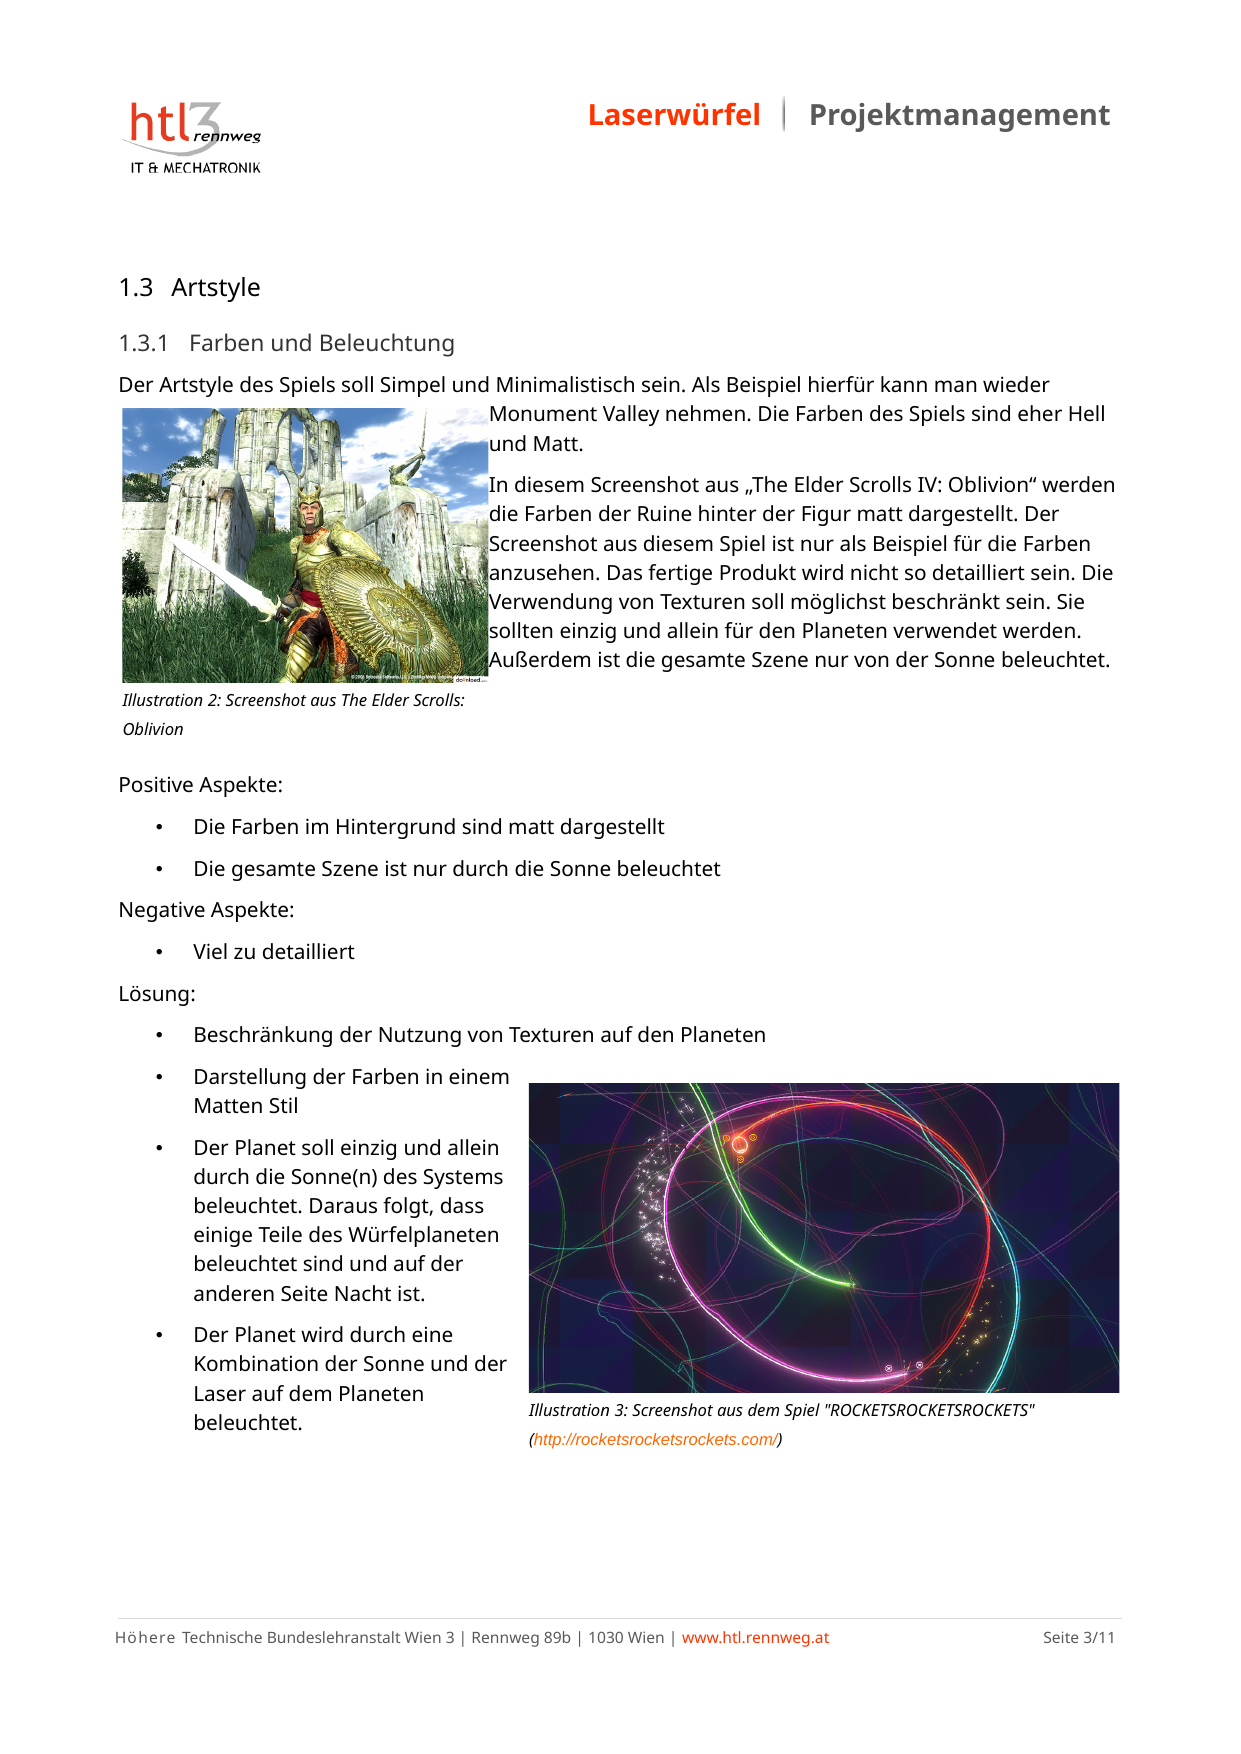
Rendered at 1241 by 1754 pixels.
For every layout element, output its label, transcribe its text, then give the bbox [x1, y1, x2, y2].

list Der Planet soll einzig und allein durch die Sonne(n) des Systems beleuchtet. Daraus folgt, dass einige Teile des Würfelplaneten beleuchtet sind und auf der anderen Seite Nacht ist. [156, 1132, 528, 1307]
picture [528, 1083, 1120, 1393]
list Die Farben im Hintergrund sind matt dargestellt [156, 811, 1122, 840]
text In diesem Screenshot aus „The Elder Scrolls IV: Oblivion“ werden die Farben der Ruine hinter der Figur matt dargestellt. Der Screenshot aus diesem Spiel ist nur als Beispiel für die Farben anzusehen. Das fertige Produkt wird nicht so detailliert sein. Die Verwendung von Texturen soll möglichst beschränkt sein. Sie sollten einzig und allein für den Planeten verwendet werden. Außerdem ist die gesamte Szene nur von der Sonne beleuchtet. [489, 469, 1122, 673]
text Illustration 2: Screenshot aus The Elder Scrolls: Oblivion [122, 683, 488, 741]
picture [122, 408, 489, 683]
text Der Artstyle des Spiels soll Simpel und Minimalistisch sein. Als Beispiel hierfür kann man wieder Monument Valley nehmen. Die Farben des Spiels sind eher Hell und Matt. [118, 369, 1122, 457]
list [529, 1451, 1119, 1470]
list Beschränkung der Nutzung von Texturen auf den Planeten [156, 1019, 1122, 1048]
list Viel zu detailliert [156, 936, 1122, 965]
list Der Planet wird durch eine Kombination der Sonne und der Laser auf dem Planeten beleuchtet. [156, 1319, 529, 1436]
text Positive Aspekte: [118, 769, 1122, 798]
text Lösung: [118, 978, 1122, 1007]
subtitle Farben und Beleuchtung [118, 328, 1122, 357]
list Darstellung der Farben in einem Matten Stil [156, 1061, 1122, 1119]
subtitle Artstyle [118, 273, 1122, 303]
text Negative Aspekte: [118, 894, 1122, 923]
list Illustration 3: Screenshot aus dem Spiel "ROCKETSROCKETSROCKETS" (http://rocketsrocketsrockets.com/) [529, 1393, 1119, 1451]
list Die gesamte Szene ist nur durch die Sonne beleuchtet [156, 853, 1122, 882]
